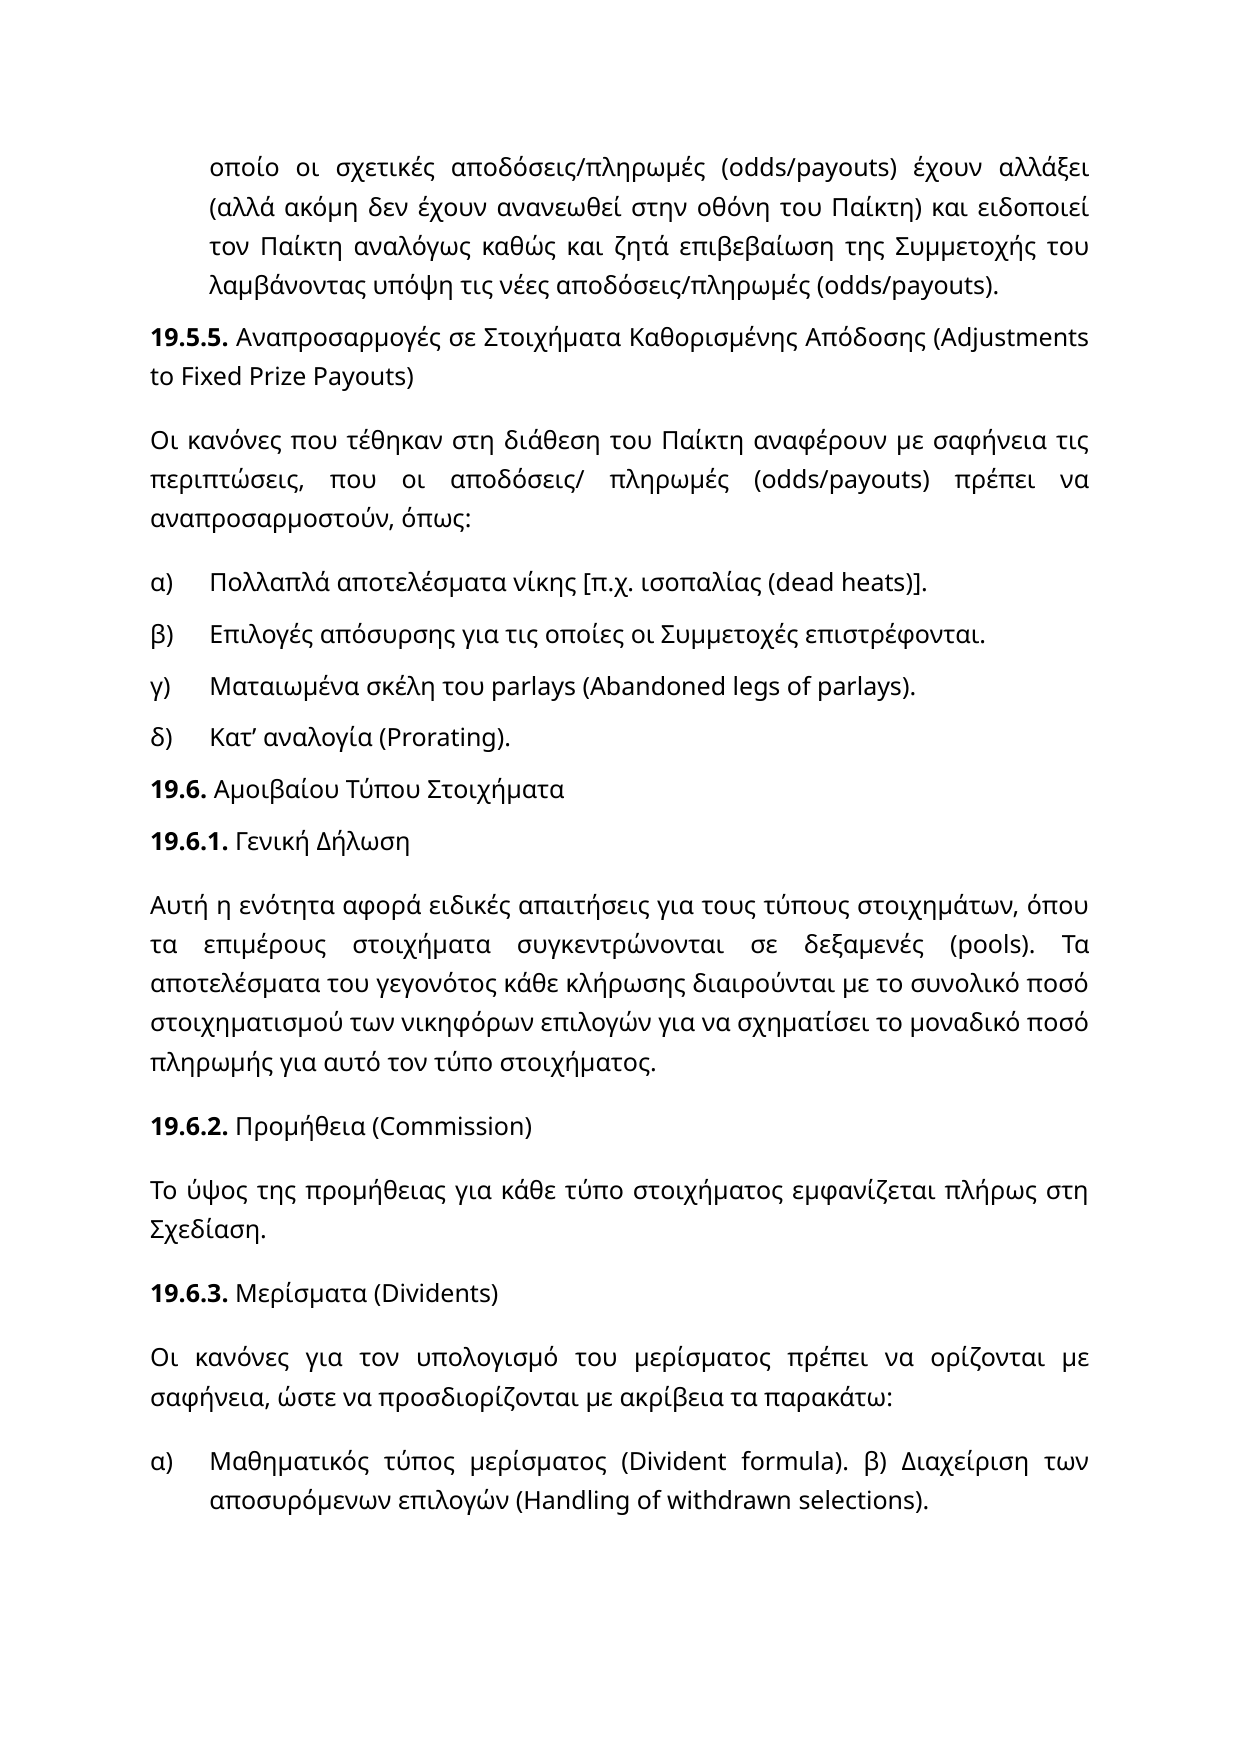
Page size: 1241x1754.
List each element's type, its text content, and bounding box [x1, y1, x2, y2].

text 19.6.2. Προμήθεια (Commission) [150, 1108, 1090, 1142]
text 19.6. Αμοιβαίου Τύπου Στοιχήματα [150, 772, 1090, 806]
list α) Πολλαπλά αποτελέσματα νίκης [π.χ. ισοπαλίας (dead heats)]. [150, 565, 1090, 599]
text 19.6.3. Μερίσματα (Dividents) [150, 1276, 1090, 1310]
text 19.6.1. Γενική Δήλωση [150, 823, 1090, 857]
text Οι κανόνες για τον υπολογισμό του μερίσματος πρέπει να ορίζονται με σαφήνεια, ώστε να προσδιορίζονται με ακρίβεια τα παρακάτω: [150, 1340, 1090, 1413]
text Αυτή η ενότητα αφορά ειδικές απαιτήσεις για τους τύπους στοιχημάτων, όπου τα επιμέρους στοιχήματα συγκεντρώνονται σε δεξαμενές (pools). Τα αποτελέσματα του γεγονότος κάθε κλήρωσης διαιρούνται με το συνολικό ποσό στοιχηματισμού των νικηφόρων επιλογών για να σχηματίσει το μοναδικό ποσό πληρωμής για αυτό τον τύπο στοιχήματος. [150, 887, 1090, 1078]
text Οι κανόνες που τέθηκαν στη διάθεση του Παίκτη αναφέρουν με σαφήνεια τις περιπτώσεις, που οι αποδόσεις/ πληρωμές (odds/payouts) πρέπει να αναπροσαρμοστούν, όπως: [150, 422, 1090, 535]
list δ) Κατ’ αναλογία (Prorating). [150, 720, 1090, 754]
list β) Επιλογές απόσυρσης για τις οποίες οι Συμμετοχές επιστρέφονται. [150, 617, 1090, 651]
list γ) Ματαιωμένα σκέλη του parlays (Abandoned legs of parlays). [150, 668, 1090, 702]
list α) Μαθηματικός τύπος μερίσματος (Divident formula). β) Διαχείριση των αποσυρόμενων επιλογών (Handling of withdrawn selections). [150, 1443, 1090, 1517]
text Το ύψος της προμήθειας για κάθε τύπο στοιχήματος εμφανίζεται πλήρως στη Σχεδίαση. [150, 1172, 1090, 1246]
list οποίο οι σχετικές αποδόσεις/πληρωμές (odds/payouts) έχουν αλλάξει (αλλά ακόμη δεν έχουν ανανεωθεί στην οθόνη του Παίκτη) και ειδοποιεί τον Παίκτη αναλόγως καθώς και ζητά επιβεβαίωση της Συμμετοχής του λαμβάνοντας υπόψη τις νέες αποδόσεις/πληρωμές (odds/payouts). [150, 150, 1090, 302]
text 19.5.5. Αναπροσαρμογές σε Στοιχήματα Καθορισμένης Απόδοσης (Adjustments to Fixed Prize Payouts) [150, 319, 1090, 392]
